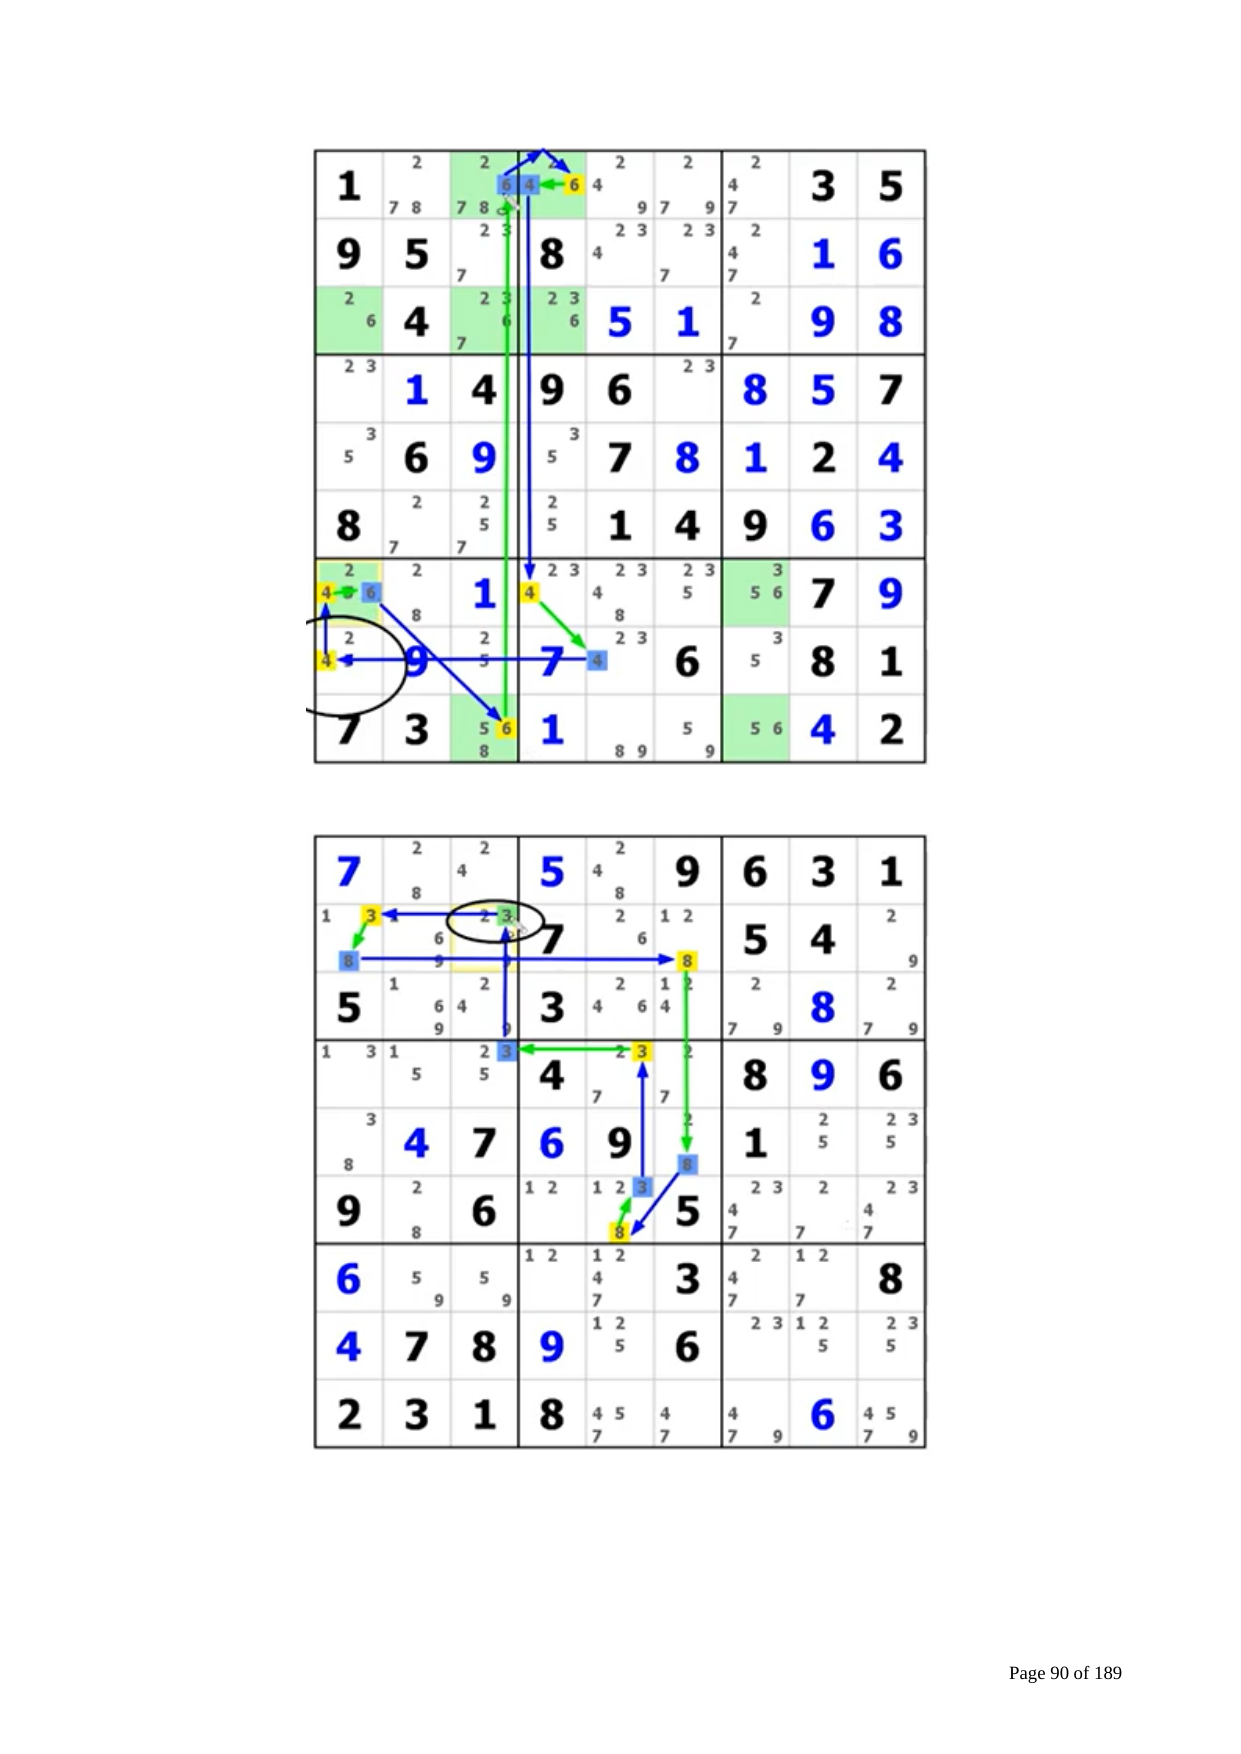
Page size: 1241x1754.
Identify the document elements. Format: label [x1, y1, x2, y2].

picture [306, 146, 935, 771]
picture [306, 827, 935, 1456]
